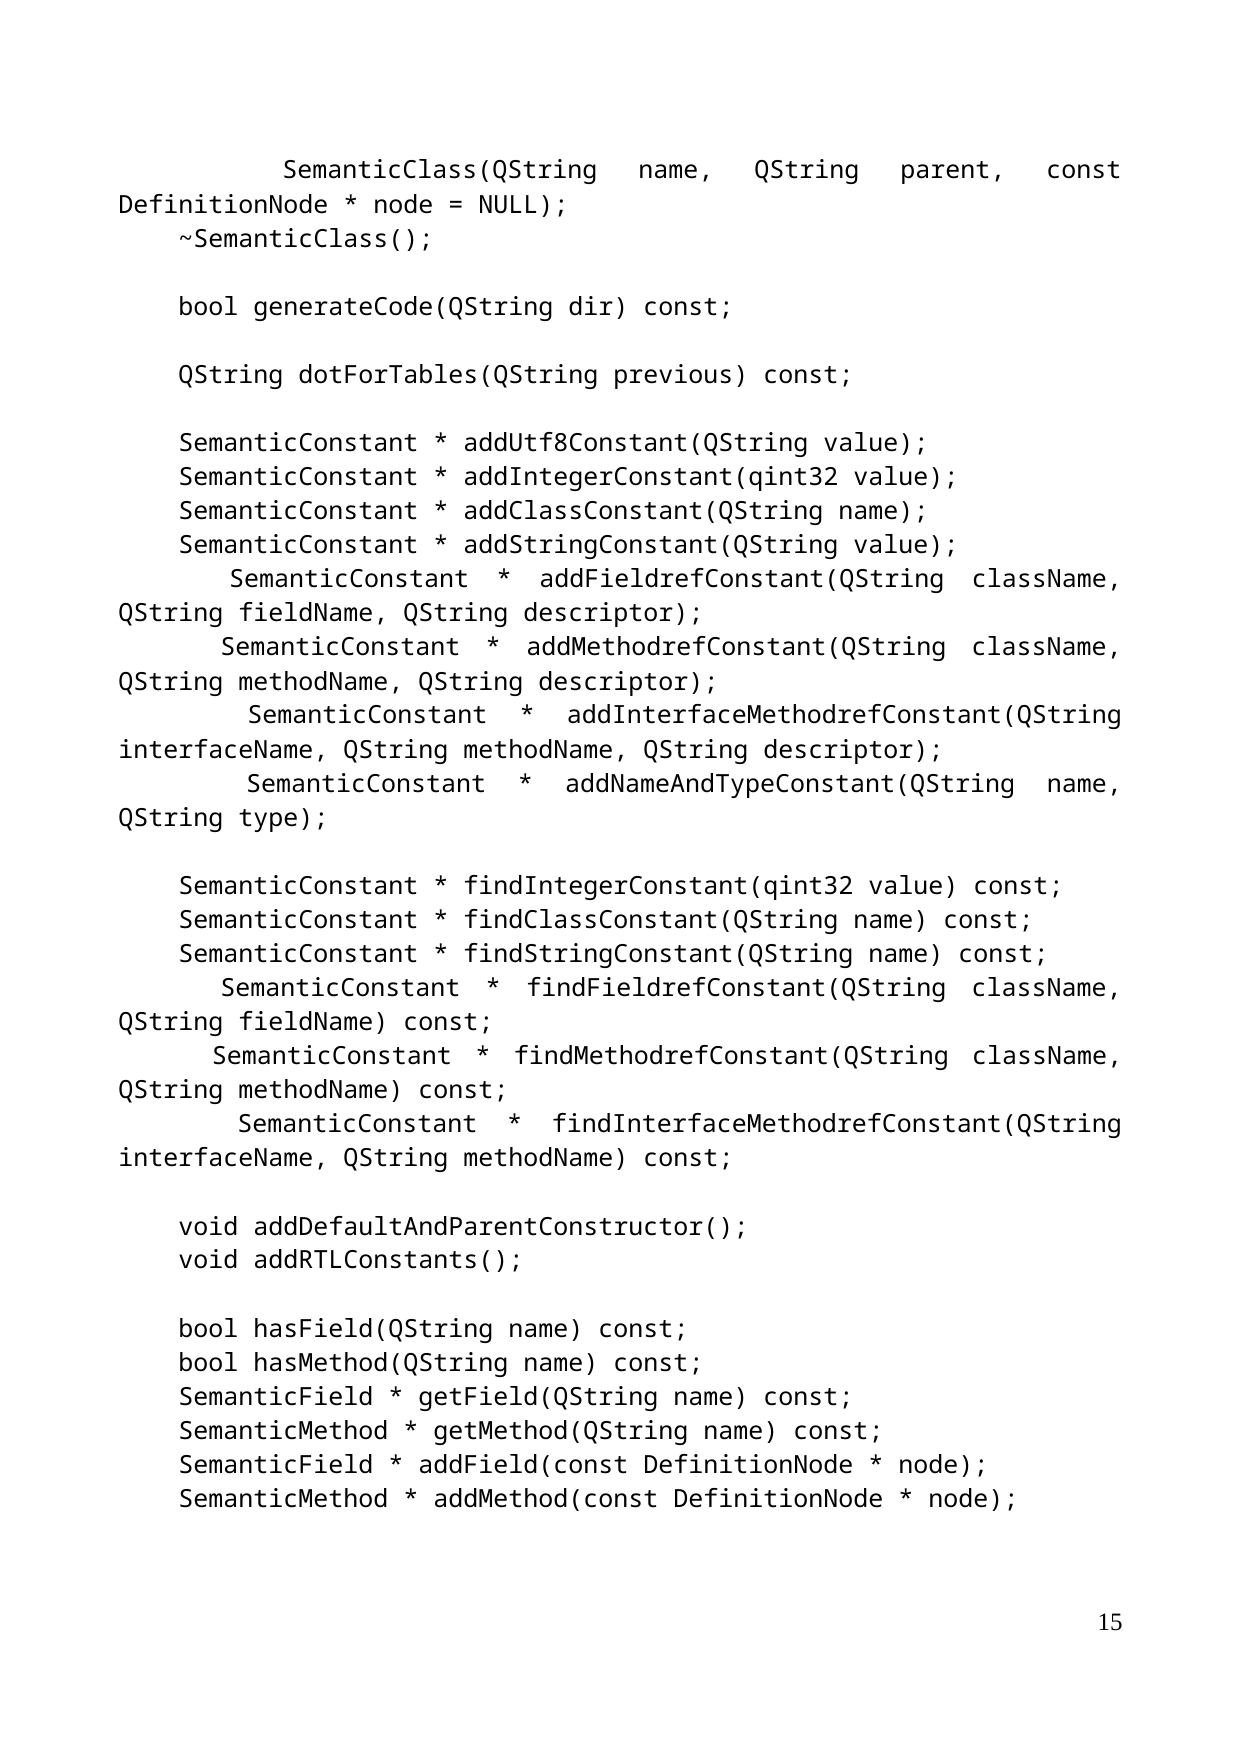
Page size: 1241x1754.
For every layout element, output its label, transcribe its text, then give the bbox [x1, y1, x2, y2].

text SemanticConstant * addIntegerConstant(qint32 value); [118, 459, 1122, 493]
text SemanticConstant * addUtf8Constant(QString value); [118, 425, 1122, 459]
text SemanticConstant * findInterfaceMethodrefConstant(QString interfaceName, QString methodName) const; [118, 1106, 1122, 1174]
text SemanticConstant * findIntegerConstant(qint32 value) const; [118, 867, 1122, 902]
text bool generateCode(QString dir) const; [118, 288, 1122, 322]
text SemanticField * getField(QString name) const; [118, 1378, 1122, 1412]
text SemanticClass(QString name, QString parent, const DefinitionNode * node = NULL); [118, 152, 1122, 220]
text bool hasMethod(QString name) const; [118, 1344, 1122, 1378]
text SemanticConstant * addClassConstant(QString name); [118, 493, 1122, 527]
text QString dotForTables(QString previous) const; [118, 357, 1122, 391]
text bool hasField(QString name) const; [118, 1310, 1122, 1344]
text SemanticConstant * addInterfaceMethodrefConstant(QString interfaceName, QString methodName, QString descriptor); [118, 697, 1122, 765]
text SemanticConstant * addNameAndTypeConstant(QString name, QString type); [118, 765, 1122, 833]
text SemanticConstant * findClassConstant(QString name) const; [118, 902, 1122, 936]
text SemanticConstant * addFieldrefConstant(QString className, QString fieldName, QString descriptor); [118, 561, 1122, 629]
text void addRTLConstants(); [118, 1242, 1122, 1276]
text SemanticMethod * getMethod(QString name) const; [118, 1412, 1122, 1447]
text SemanticConstant * addStringConstant(QString value); [118, 527, 1122, 561]
text ~SemanticClass(); [118, 220, 1122, 254]
text SemanticMethod * addMethod(const DefinitionNode * node); [118, 1481, 1122, 1515]
text SemanticField * addField(const DefinitionNode * node); [118, 1447, 1122, 1481]
text SemanticConstant * findStringConstant(QString name) const; [118, 936, 1122, 970]
text void addDefaultAndParentConstructor(); [118, 1208, 1122, 1242]
text SemanticConstant * addMethodrefConstant(QString className, QString methodName, QString descriptor); [118, 629, 1122, 697]
text SemanticConstant * findMethodrefConstant(QString className, QString methodName) const; [118, 1038, 1122, 1106]
text SemanticConstant * findFieldrefConstant(QString className, QString fieldName) const; [118, 970, 1122, 1038]
